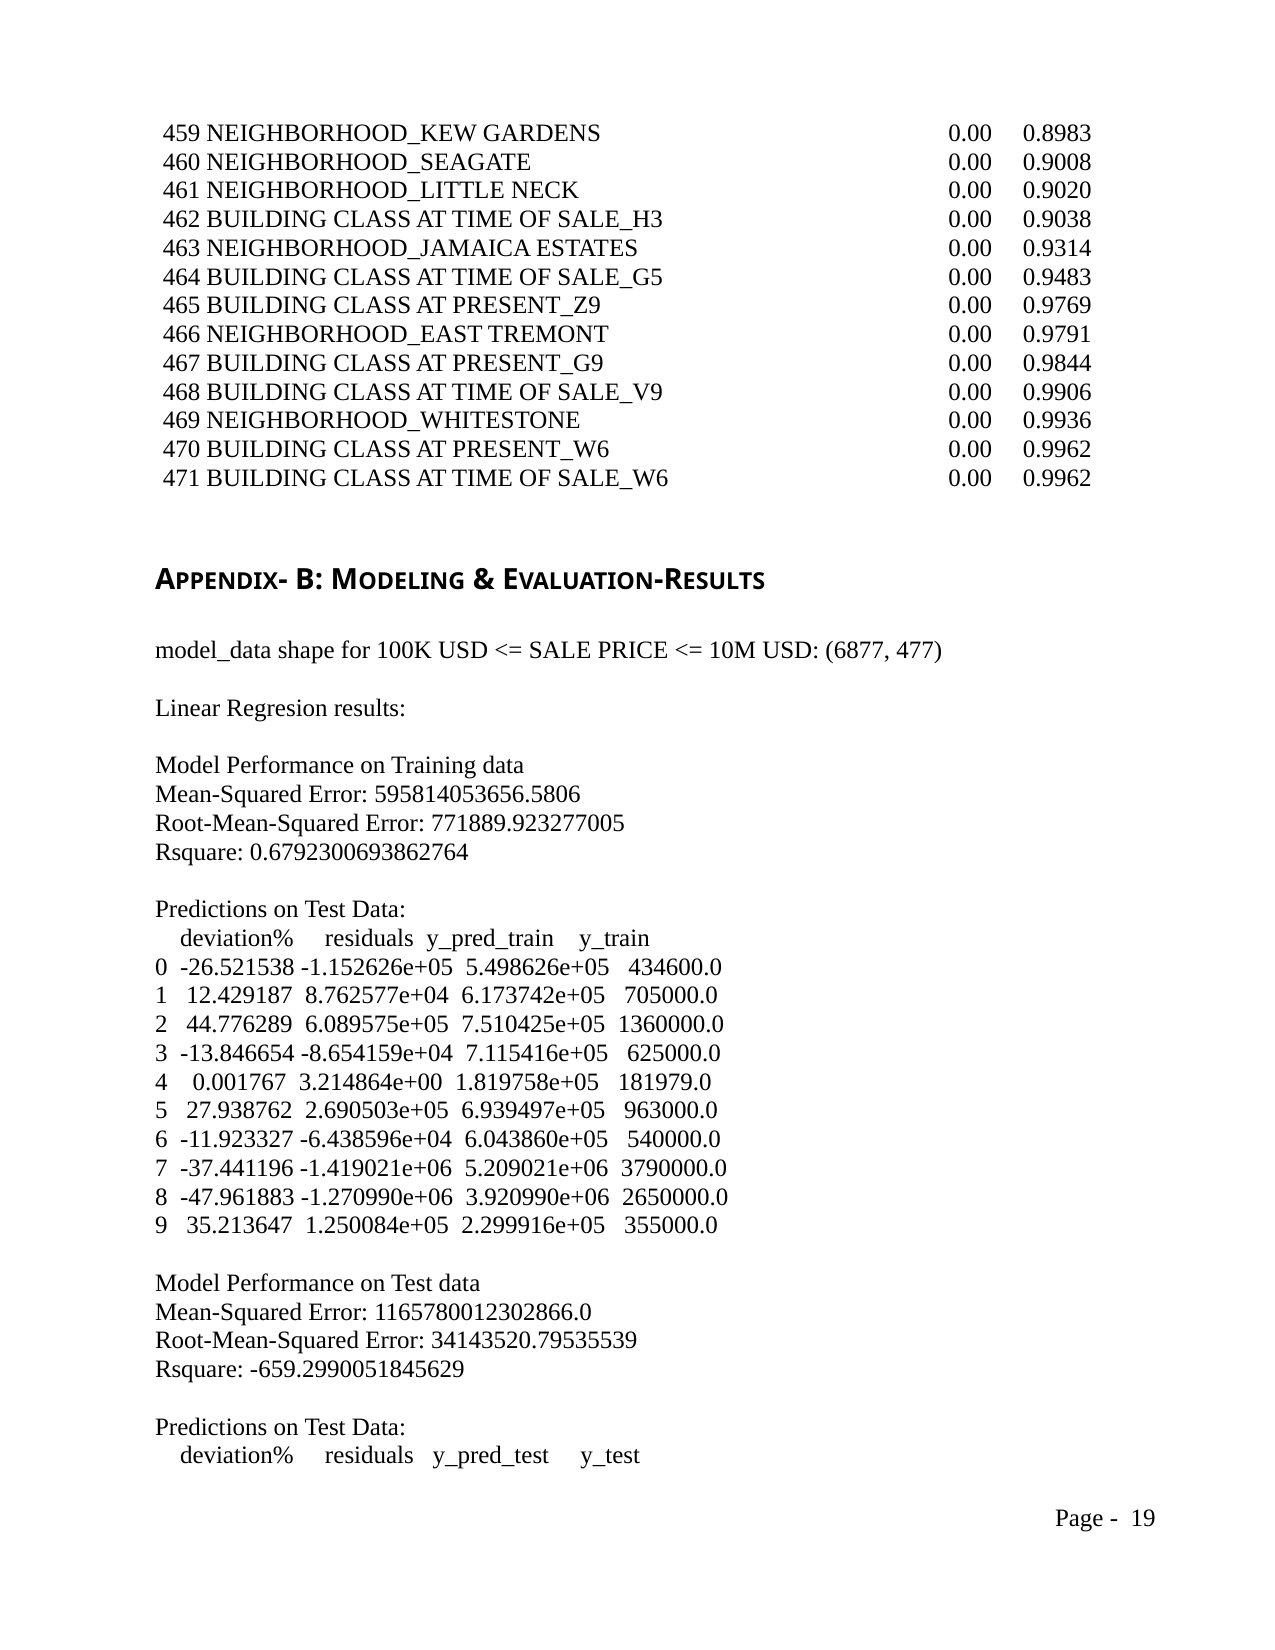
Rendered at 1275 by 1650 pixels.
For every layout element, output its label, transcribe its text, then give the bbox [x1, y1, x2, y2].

table_cell 0.00 [879, 319, 995, 348]
table_cell 461 [149, 176, 203, 204]
table_cell 0.9844 [995, 348, 1094, 377]
table_cell NEIGHBORHOOD_WHITESTONE [203, 406, 878, 434]
table_cell BUILDING CLASS AT TIME OF SALE_G5 [203, 262, 878, 291]
table_cell 0.9962 [995, 463, 1094, 492]
table_cell BUILDING CLASS AT TIME OF SALE_W6 [203, 463, 878, 492]
table_cell 0.9314 [995, 233, 1094, 262]
text 6 -11.923327 -6.438596e+04 6.043860e+05 540000.0 [155, 1124, 1157, 1153]
text Linear Regresion results: [155, 693, 1157, 722]
text 3 -13.846654 -8.654159e+04 7.115416e+05 625000.0 [155, 1038, 1157, 1067]
table_cell BUILDING CLASS AT TIME OF SALE_V9 [203, 377, 878, 406]
table_cell 0.00 [879, 434, 995, 463]
table_cell 0.00 [879, 463, 995, 492]
table_cell 462 [149, 204, 203, 233]
table_cell 465 [149, 291, 203, 319]
text 4 0.001767 3.214864e+00 1.819758e+05 181979.0 [155, 1067, 1157, 1095]
text Mean-Squared Error: 595814053656.5806 [155, 779, 1157, 808]
text Root-Mean-Squared Error: 771889.923277005 [155, 808, 1157, 837]
table_cell BUILDING CLASS AT TIME OF SALE_H3 [203, 204, 878, 233]
table_cell 0.9962 [995, 434, 1094, 463]
table_cell 0.00 [879, 204, 995, 233]
text deviation% residuals y_pred_train y_train [155, 923, 1157, 952]
table_cell 0.00 [879, 406, 995, 434]
text 2 44.776289 6.089575e+05 7.510425e+05 1360000.0 [155, 1009, 1157, 1038]
text Model Performance on Test data [155, 1268, 1157, 1297]
table_cell 0.9936 [995, 406, 1094, 434]
table_cell 0.9769 [995, 291, 1094, 319]
text Model Performance on Training data [155, 750, 1157, 779]
table_cell 0.8983 [995, 118, 1094, 147]
table_cell 0.00 [879, 348, 995, 377]
table_cell 0.00 [879, 118, 995, 147]
table_cell NEIGHBORHOOD_KEW GARDENS [203, 118, 878, 147]
table_cell 0.9008 [995, 147, 1094, 176]
table_cell 0.9483 [995, 262, 1094, 291]
text 1 12.429187 8.762577e+04 6.173742e+05 705000.0 [155, 980, 1157, 1009]
table_cell BUILDING CLASS AT PRESENT_Z9 [203, 291, 878, 319]
table_cell 459 [149, 118, 203, 147]
table_cell 0.00 [879, 377, 995, 406]
table_cell 0.00 [879, 233, 995, 262]
table_cell 0.00 [879, 147, 995, 176]
text deviation% residuals y_pred_test y_test [155, 1440, 1157, 1469]
text 5 27.938762 2.690503e+05 6.939497e+05 963000.0 [155, 1095, 1157, 1124]
table_cell 466 [149, 319, 203, 348]
table_cell 0.00 [879, 291, 995, 319]
table_cell NEIGHBORHOOD_LITTLE NECK [203, 176, 878, 204]
table_cell 460 [149, 147, 203, 176]
text Predictions on Test Data: [155, 1412, 1157, 1440]
table_cell 470 [149, 434, 203, 463]
text Predictions on Test Data: [155, 894, 1157, 923]
text 8 -47.961883 -1.270990e+06 3.920990e+06 2650000.0 [155, 1182, 1157, 1210]
table_cell BUILDING CLASS AT PRESENT_G9 [203, 348, 878, 377]
text 7 -37.441196 -1.419021e+06 5.209021e+06 3790000.0 [155, 1153, 1157, 1182]
table_cell 0.9906 [995, 377, 1094, 406]
table_cell NEIGHBORHOOD_SEAGATE [203, 147, 878, 176]
table_cell 467 [149, 348, 203, 377]
text Root-Mean-Squared Error: 34143520.79535539 [155, 1325, 1157, 1354]
text Rsquare: -659.2990051845629 [155, 1354, 1157, 1383]
table_cell 0.00 [879, 176, 995, 204]
table_cell 0.9020 [995, 176, 1094, 204]
table_cell BUILDING CLASS AT PRESENT_W6 [203, 434, 878, 463]
table_cell 0.9038 [995, 204, 1094, 233]
text Mean-Squared Error: 1165780012302866.0 [155, 1297, 1157, 1325]
table_cell NEIGHBORHOOD_EAST TREMONT [203, 319, 878, 348]
table_cell 0.9791 [995, 319, 1094, 348]
text Rsquare: 0.6792300693862764 [155, 837, 1157, 865]
table_cell 464 [149, 262, 203, 291]
text 0 -26.521538 -1.152626e+05 5.498626e+05 434600.0 [155, 952, 1157, 980]
subtitle model_data shape for 100K USD <= SALE PRICE <= 10M USD: (6877, 477) [155, 635, 1157, 664]
table_cell 471 [149, 463, 203, 492]
table_cell NEIGHBORHOOD_JAMAICA ESTATES [203, 233, 878, 262]
table_cell 469 [149, 406, 203, 434]
table_cell 468 [149, 377, 203, 406]
table_cell 463 [149, 233, 203, 262]
subtitle Appendix- B: Modeling & Evaluation-Results [155, 558, 1157, 598]
text 9 35.213647 1.250084e+05 2.299916e+05 355000.0 [155, 1210, 1157, 1239]
table_cell 0.00 [879, 262, 995, 291]
